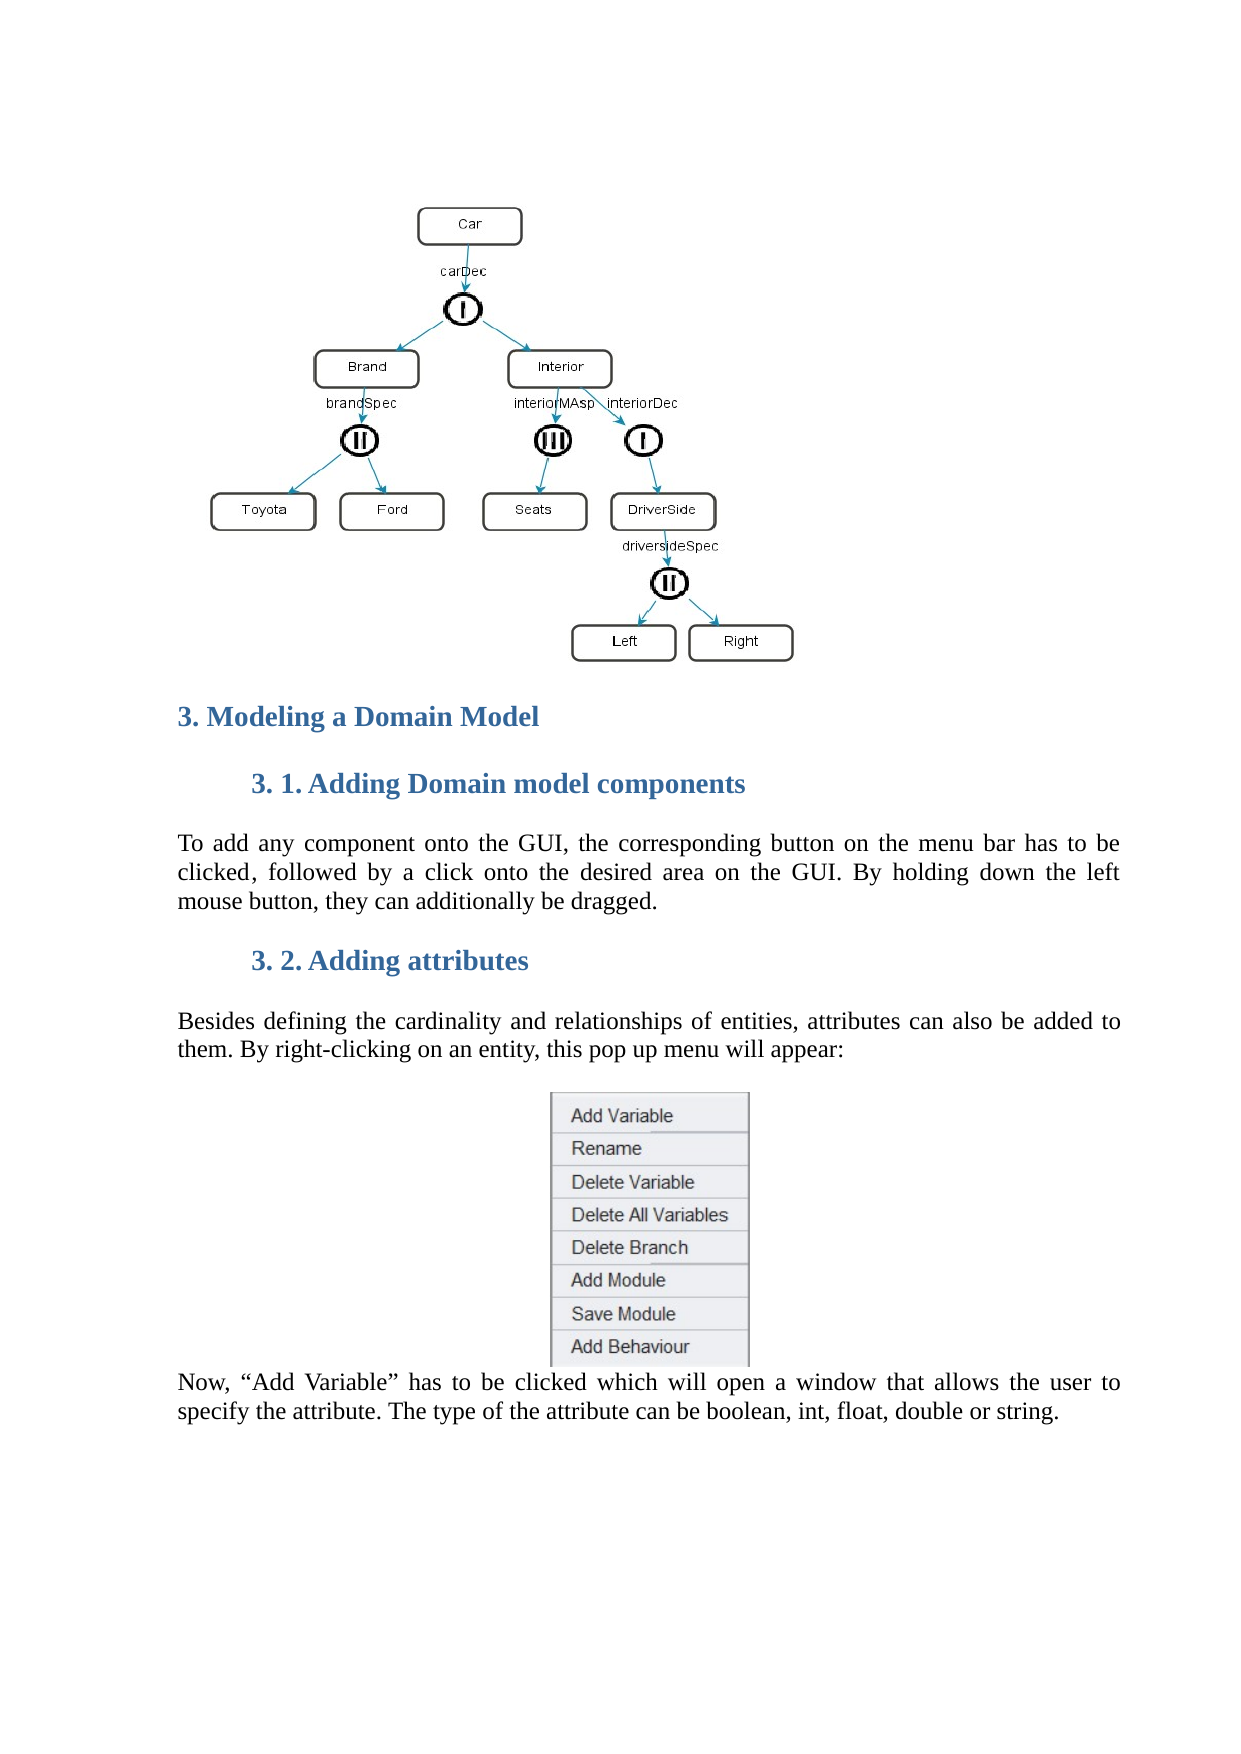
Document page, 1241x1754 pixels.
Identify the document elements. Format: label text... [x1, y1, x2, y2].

picture [549, 1092, 750, 1367]
text 3. 2. Adding attributes [177, 943, 1122, 977]
text Besides defining the cardinality and relationships of entities, attributes can also be added to them. By right-clicking on an entity, this pop up menu will appear: [177, 1006, 1122, 1063]
picture [181, 188, 815, 671]
text 3. 1. Adding Domain model components [177, 766, 1122, 800]
text Now, “Add Variable” has to be clicked which will open a window that allows the user to specify the attribute. The type of the attribute can be boolean, int, float, double or string. [177, 1219, 1122, 1424]
text To add any component onto the GUI, the corresponding button on the menu bar has to be clicked , followed by a click onto the desired area on the GUI. By holding down the left mouse button, they can additionally be dragged. [177, 828, 1122, 915]
list 3. Modeling a Domain Model [177, 699, 1122, 733]
